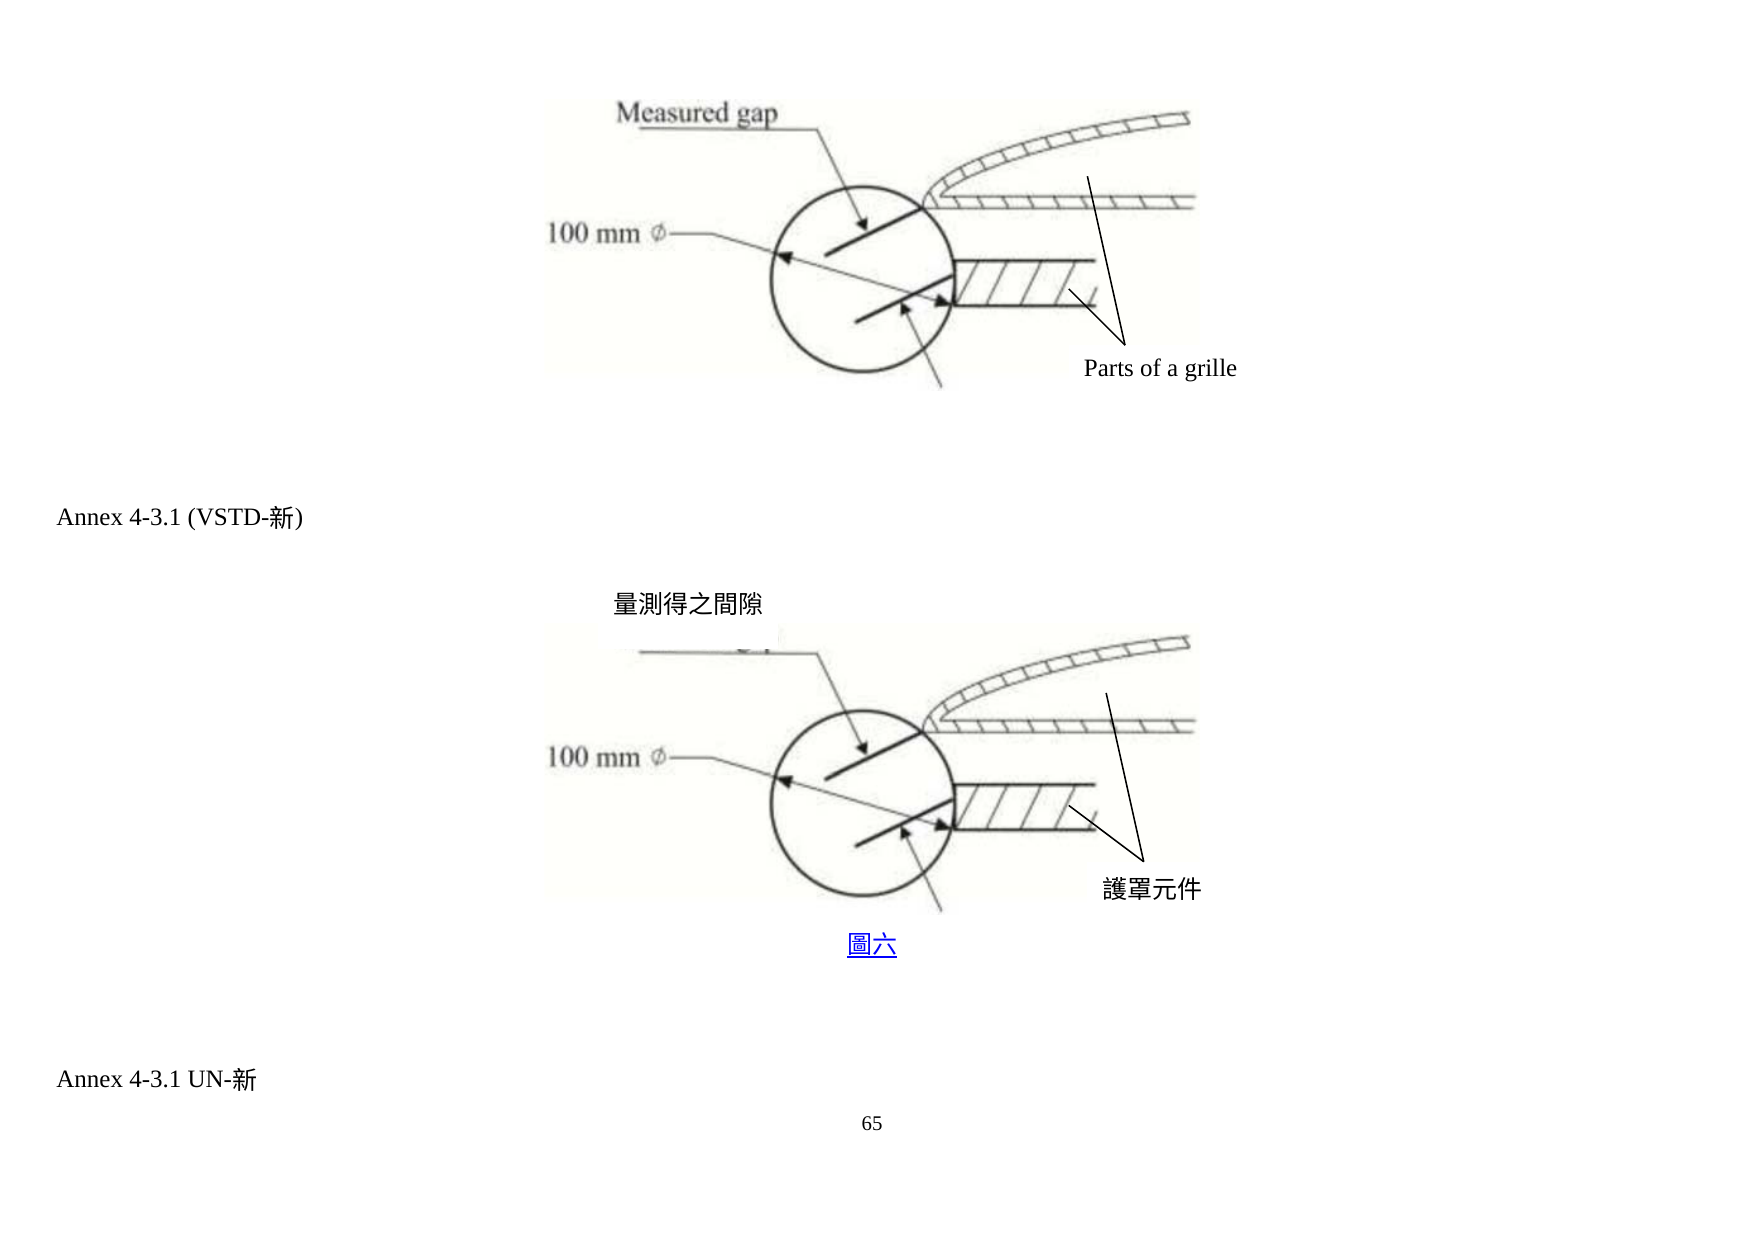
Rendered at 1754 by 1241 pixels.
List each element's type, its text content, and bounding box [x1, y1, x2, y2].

text 量測得之間隙 [613, 585, 763, 621]
text 護罩元件 [1102, 869, 1391, 906]
text Parts of a grille [1084, 353, 1372, 381]
text Annex 4-3.1 UN-新 [56, 1037, 1687, 1099]
text Annex 4-3.1 (VSTD-新) [56, 474, 1687, 537]
text 圖六 [840, 925, 904, 961]
